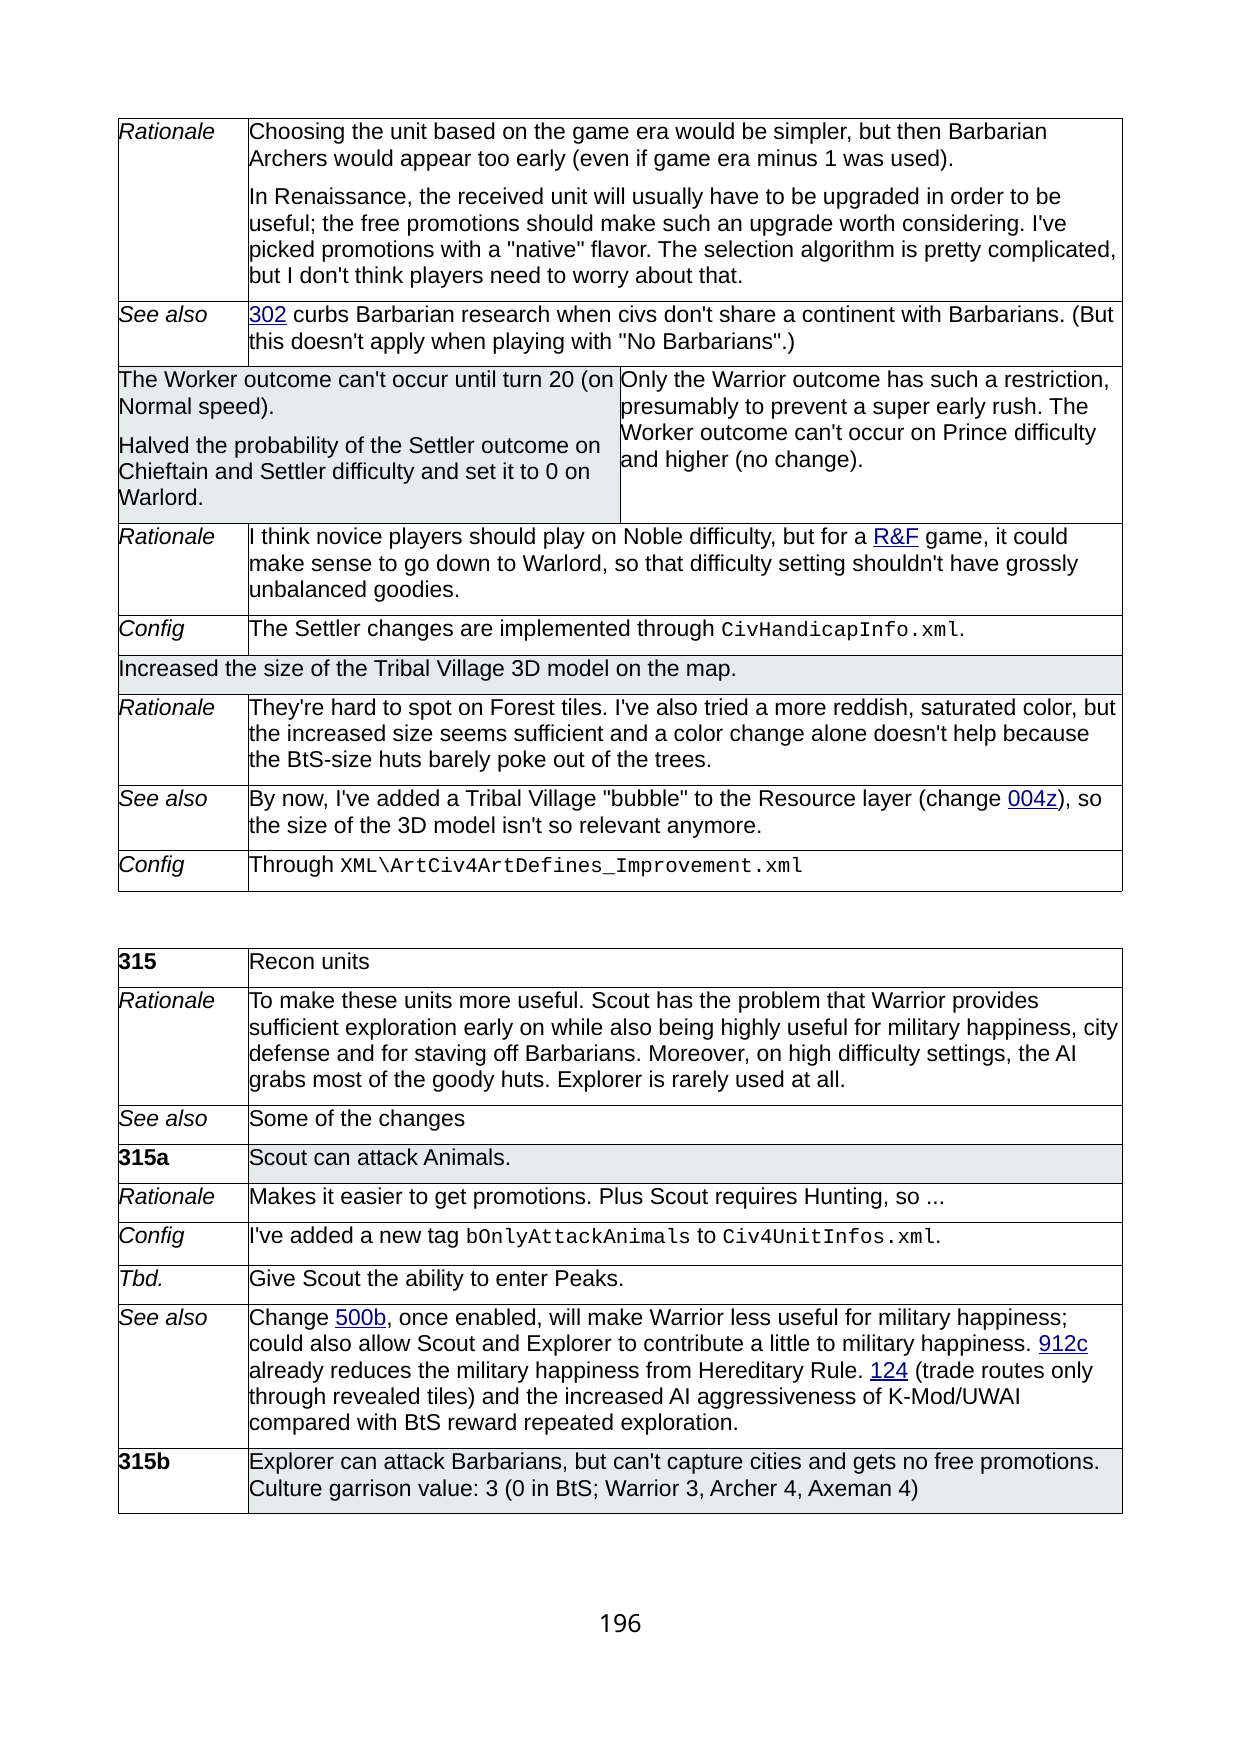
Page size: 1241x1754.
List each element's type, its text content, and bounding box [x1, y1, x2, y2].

table_cell Rationale [119, 988, 248, 1105]
table_cell Rationale [119, 1184, 248, 1222]
table_header 315 [119, 949, 248, 987]
table_cell See also [119, 1106, 248, 1144]
table_cell Increased the size of the Tribal Village 3D model on the map. [119, 656, 1122, 694]
table_cell 315a [119, 1145, 248, 1183]
table_cell Makes it easier to get promotions. Plus Scout requires Hunting, so ... [249, 1184, 1122, 1222]
table_cell Choosing the unit based on the game era would be simpler, but then Barbarian Archers would appear too early (even if game era minus 1 was used). In Renaissance, the received unit will usually have to be upgraded in order to be useful; the free promotions should make such an upgrade worth considering. I've picked promotions with a "native" flavor. The selection algorithm is pretty complicated, but I don't think players need to worry about that. [249, 119, 1122, 301]
table_cell Rationale [119, 524, 248, 614]
table_cell Scout can attack Animals. [249, 1145, 1122, 1183]
table_cell Give Scout the ability to enter Peaks. [249, 1266, 1122, 1304]
table_cell Config [119, 1223, 248, 1265]
table_cell Some of the changes [249, 1106, 1122, 1144]
table_header Recon units [249, 949, 1122, 987]
table_cell Config [119, 616, 248, 655]
table_cell Change 500b, once enabled, will make Warrior less useful for military happiness; could also allow Scout and Explorer to contribute a little to military happiness. 912c already reduces the military happiness from Hereditary Rule. 124 (trade routes only through revealed tiles) and the increased AI aggressiveness of K-Mod/UWAI compared with BtS reward repeated exploration. [249, 1305, 1122, 1448]
table_cell Rationale [119, 695, 248, 785]
table_cell I've added a new tag bOnlyAttackAnimals to Civ4UnitInfos.xml. [249, 1223, 1122, 1265]
table_cell Only the Warrior outcome has such a restriction, presumably to prevent a super early rush. The Worker outcome can't occur on Prince difficulty and higher (no change). [621, 367, 1122, 523]
table_cell Rationale [119, 119, 248, 301]
table_cell Explorer can attack Barbarians, but can't capture cities and gets no free promotions. Culture garrison value: 3 (0 in BtS; Warrior 3, Archer 4, Axeman 4) [249, 1449, 1122, 1513]
table_cell The Worker outcome can't occur until turn 20 (on Normal speed). Halved the probability of the Settler outcome on Chieftain and Settler difficulty and set it to 0 on Warlord. [119, 367, 620, 523]
table_cell See also [119, 302, 248, 366]
table_cell I think novice players should play on Noble difficulty, but for a R&F game, it could make sense to go down to Warlord, so that difficulty setting shouldn't have grossly unbalanced goodies. [249, 524, 1122, 614]
table_cell 302 curbs Barbarian research when civs don't share a continent with Barbarians. (But this doesn't apply when playing with "No Barbarians".) [249, 302, 1122, 366]
table_cell 315b [119, 1449, 248, 1513]
table_cell To make these units more useful. Scout has the problem that Warrior provides sufficient exploration early on while also being highly useful for military happiness, city defense and for staving off Barbarians. Moreover, on high difficulty settings, the AI grabs most of the goody huts. Explorer is rarely used at all. [249, 988, 1122, 1105]
table_cell By now, I've added a Tribal Village "bubble" to the Resource layer (change 004z), so the size of the 3D model isn't so relevant anymore. [249, 786, 1122, 850]
table_cell The Settler changes are implemented through CivHandicapInfo.xml. [249, 616, 1122, 655]
table_cell Tbd. [119, 1266, 248, 1304]
table_cell Through XML\ArtCiv4ArtDefines_Improvement.xml [249, 851, 1122, 891]
table_cell See also [119, 786, 248, 850]
table_cell See also [119, 1305, 248, 1448]
table_cell Config [119, 851, 248, 891]
table_cell They're hard to spot on Forest tiles. I've also tried a more reddish, saturated color, but the increased size seems sufficient and a color change alone doesn't help because the BtS-size huts barely poke out of the trees. [249, 695, 1122, 785]
